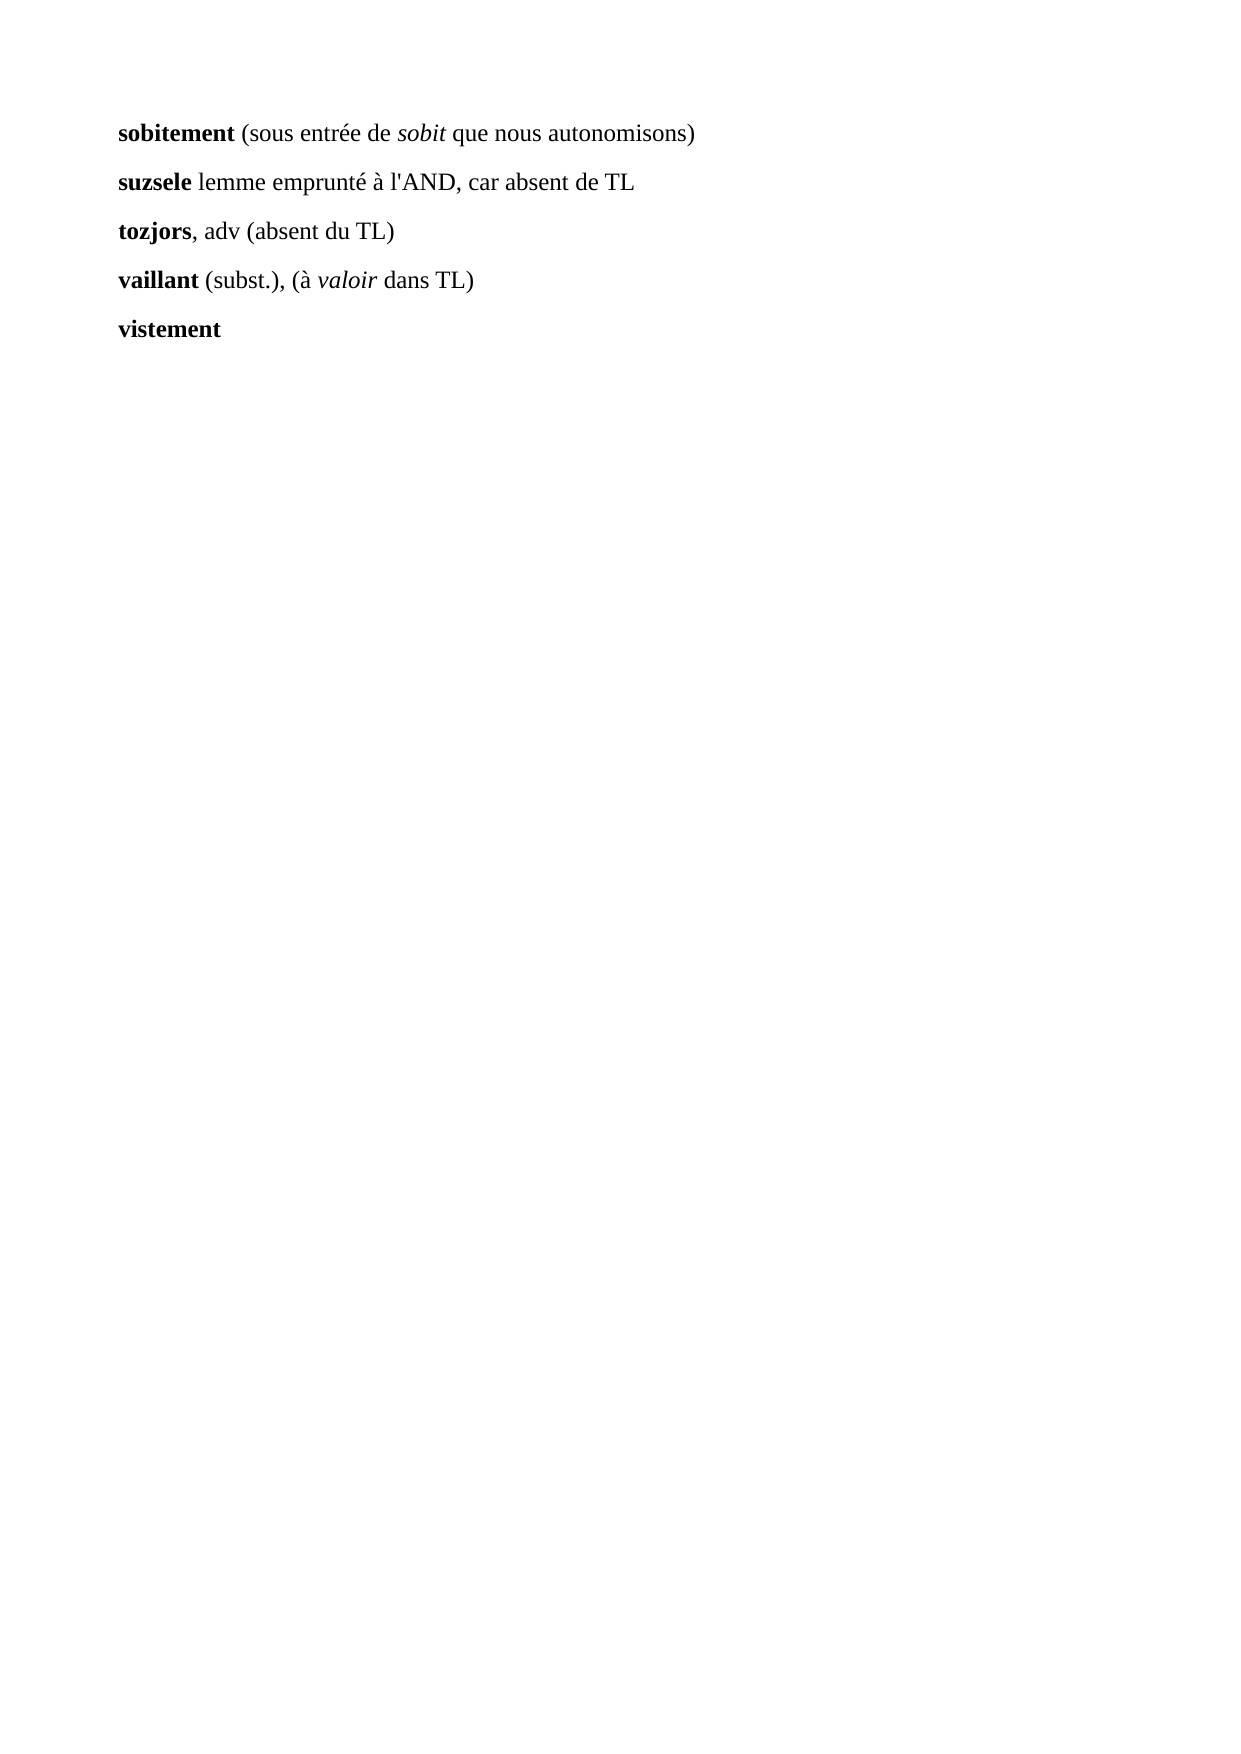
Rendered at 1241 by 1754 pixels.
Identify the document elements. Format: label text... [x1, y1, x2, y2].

text vistement [118, 314, 1122, 343]
text tozjors, adv (absent du TL) [118, 216, 1122, 245]
text vaillant (subst.), (à valoir dans TL) [118, 265, 1122, 294]
text sobitement (sous entrée de sobit que nous autonomisons) [118, 118, 1122, 147]
text suzsele lemme emprunté à l'AND, car absent de TL [118, 167, 1122, 196]
